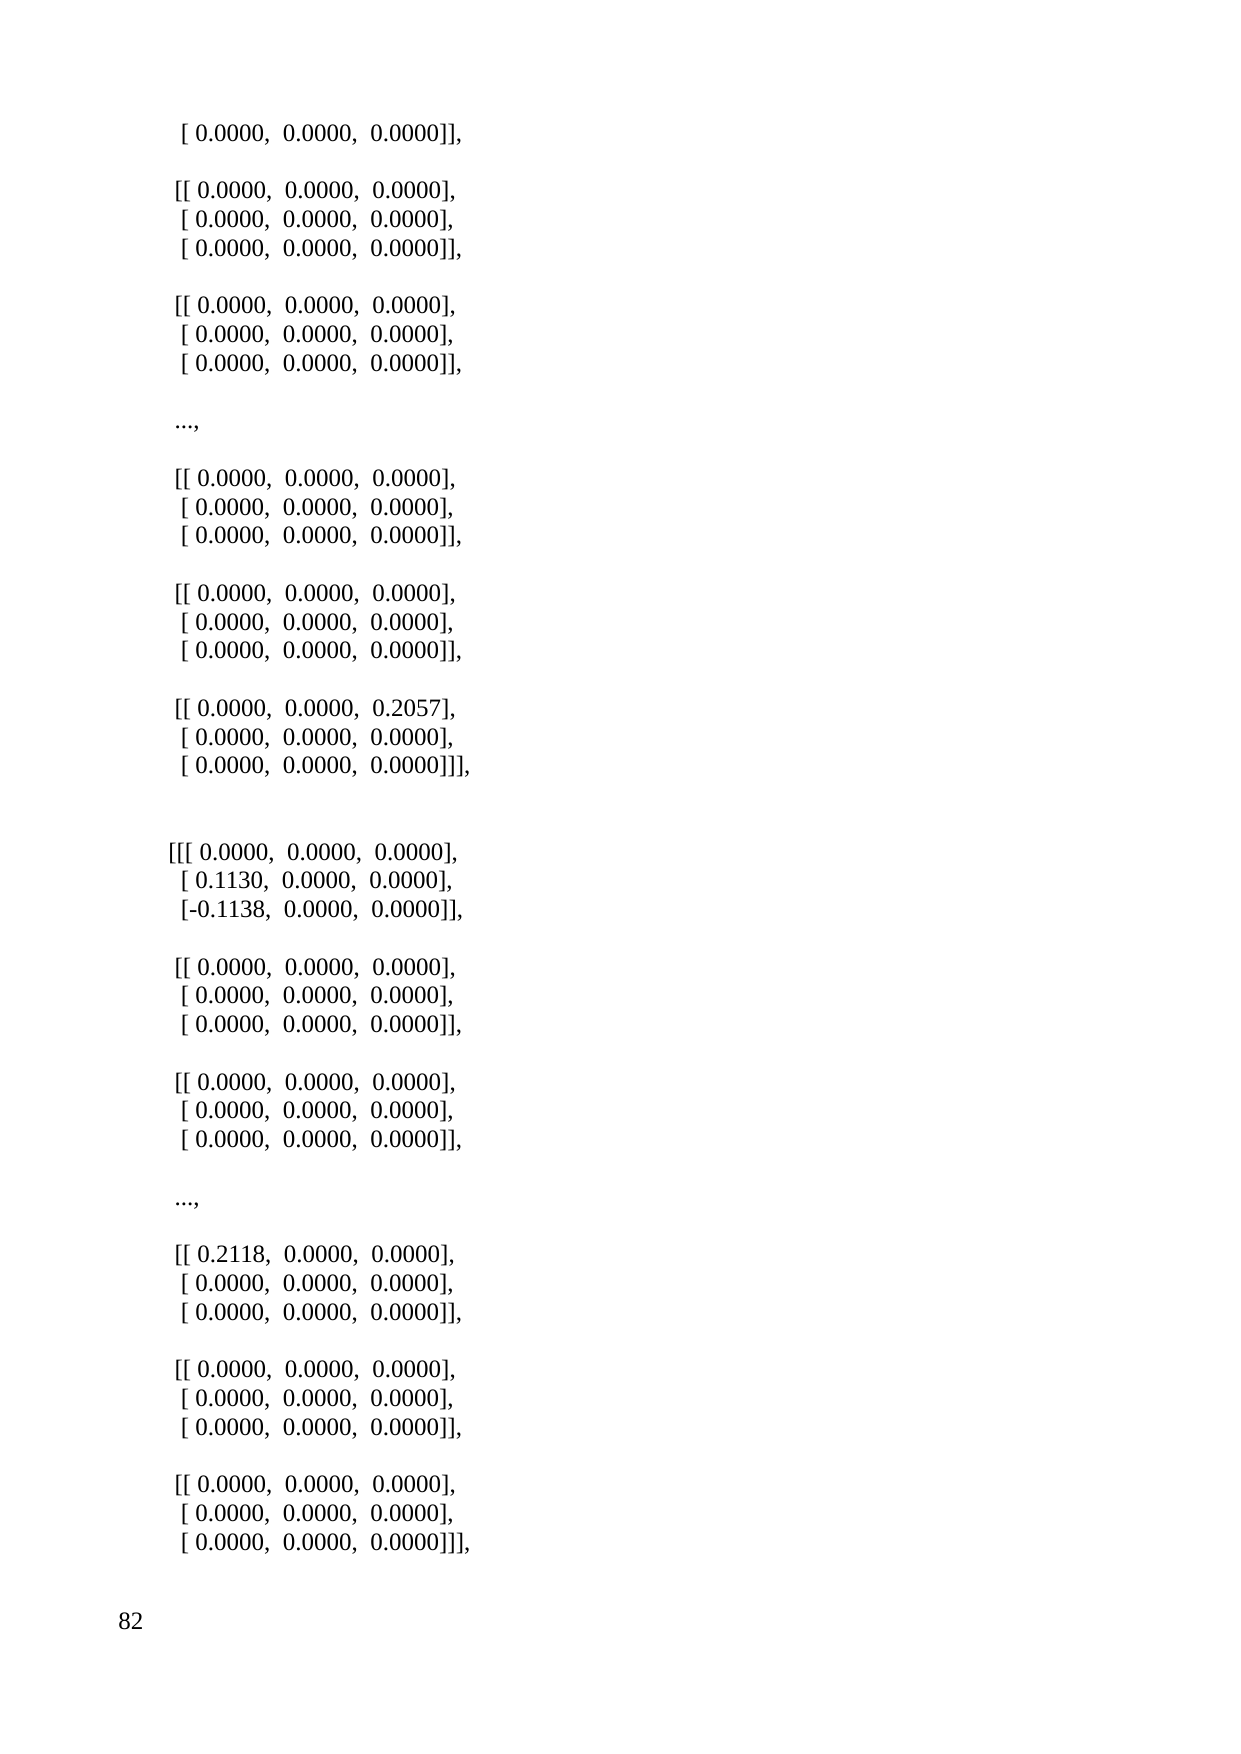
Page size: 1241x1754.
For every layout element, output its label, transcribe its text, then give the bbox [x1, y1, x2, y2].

text [ 0.1130, 0.0000, 0.0000], [118, 866, 1122, 894]
text [[ 0.0000, 0.0000, 0.0000], [118, 578, 1122, 607]
text [ 0.0000, 0.0000, 0.0000], [118, 1383, 1122, 1412]
text [ 0.0000, 0.0000, 0.0000]], [118, 233, 1122, 262]
text [ 0.0000, 0.0000, 0.0000]], [118, 348, 1122, 377]
text [[ 0.0000, 0.0000, 0.0000], [118, 291, 1122, 319]
text [ 0.0000, 0.0000, 0.0000], [118, 981, 1122, 1009]
text ..., [118, 406, 1122, 434]
text [[ 0.0000, 0.0000, 0.2057], [118, 693, 1122, 722]
text [ 0.0000, 0.0000, 0.0000], [118, 1498, 1122, 1527]
text [ 0.0000, 0.0000, 0.0000]], [118, 1297, 1122, 1326]
text [[ 0.0000, 0.0000, 0.0000], [118, 1354, 1122, 1383]
text [ 0.0000, 0.0000, 0.0000]], [118, 118, 1122, 147]
text [ 0.0000, 0.0000, 0.0000]]], [118, 1527, 1122, 1556]
text [ 0.0000, 0.0000, 0.0000]], [118, 1412, 1122, 1441]
text [ 0.0000, 0.0000, 0.0000]], [118, 521, 1122, 549]
text [ 0.0000, 0.0000, 0.0000]], [118, 1124, 1122, 1153]
text [ 0.0000, 0.0000, 0.0000], [118, 1096, 1122, 1124]
text [[[ 0.0000, 0.0000, 0.0000], [118, 837, 1122, 866]
text [ 0.0000, 0.0000, 0.0000], [118, 204, 1122, 233]
text [[ 0.0000, 0.0000, 0.0000], [118, 1469, 1122, 1498]
text [ 0.0000, 0.0000, 0.0000], [118, 722, 1122, 751]
text [[ 0.0000, 0.0000, 0.0000], [118, 1067, 1122, 1096]
text [ 0.0000, 0.0000, 0.0000], [118, 319, 1122, 348]
text [ 0.0000, 0.0000, 0.0000], [118, 607, 1122, 636]
text [ 0.0000, 0.0000, 0.0000], [118, 1268, 1122, 1297]
text ..., [118, 1182, 1122, 1211]
text [[ 0.2118, 0.0000, 0.0000], [118, 1239, 1122, 1268]
text [[ 0.0000, 0.0000, 0.0000], [118, 176, 1122, 204]
text [ 0.0000, 0.0000, 0.0000]], [118, 1009, 1122, 1038]
text [-0.1138, 0.0000, 0.0000]], [118, 894, 1122, 923]
text [ 0.0000, 0.0000, 0.0000]], [118, 636, 1122, 664]
text [ 0.0000, 0.0000, 0.0000]]], [118, 751, 1122, 779]
text [ 0.0000, 0.0000, 0.0000], [118, 492, 1122, 521]
text [[ 0.0000, 0.0000, 0.0000], [118, 463, 1122, 492]
text [[ 0.0000, 0.0000, 0.0000], [118, 952, 1122, 981]
